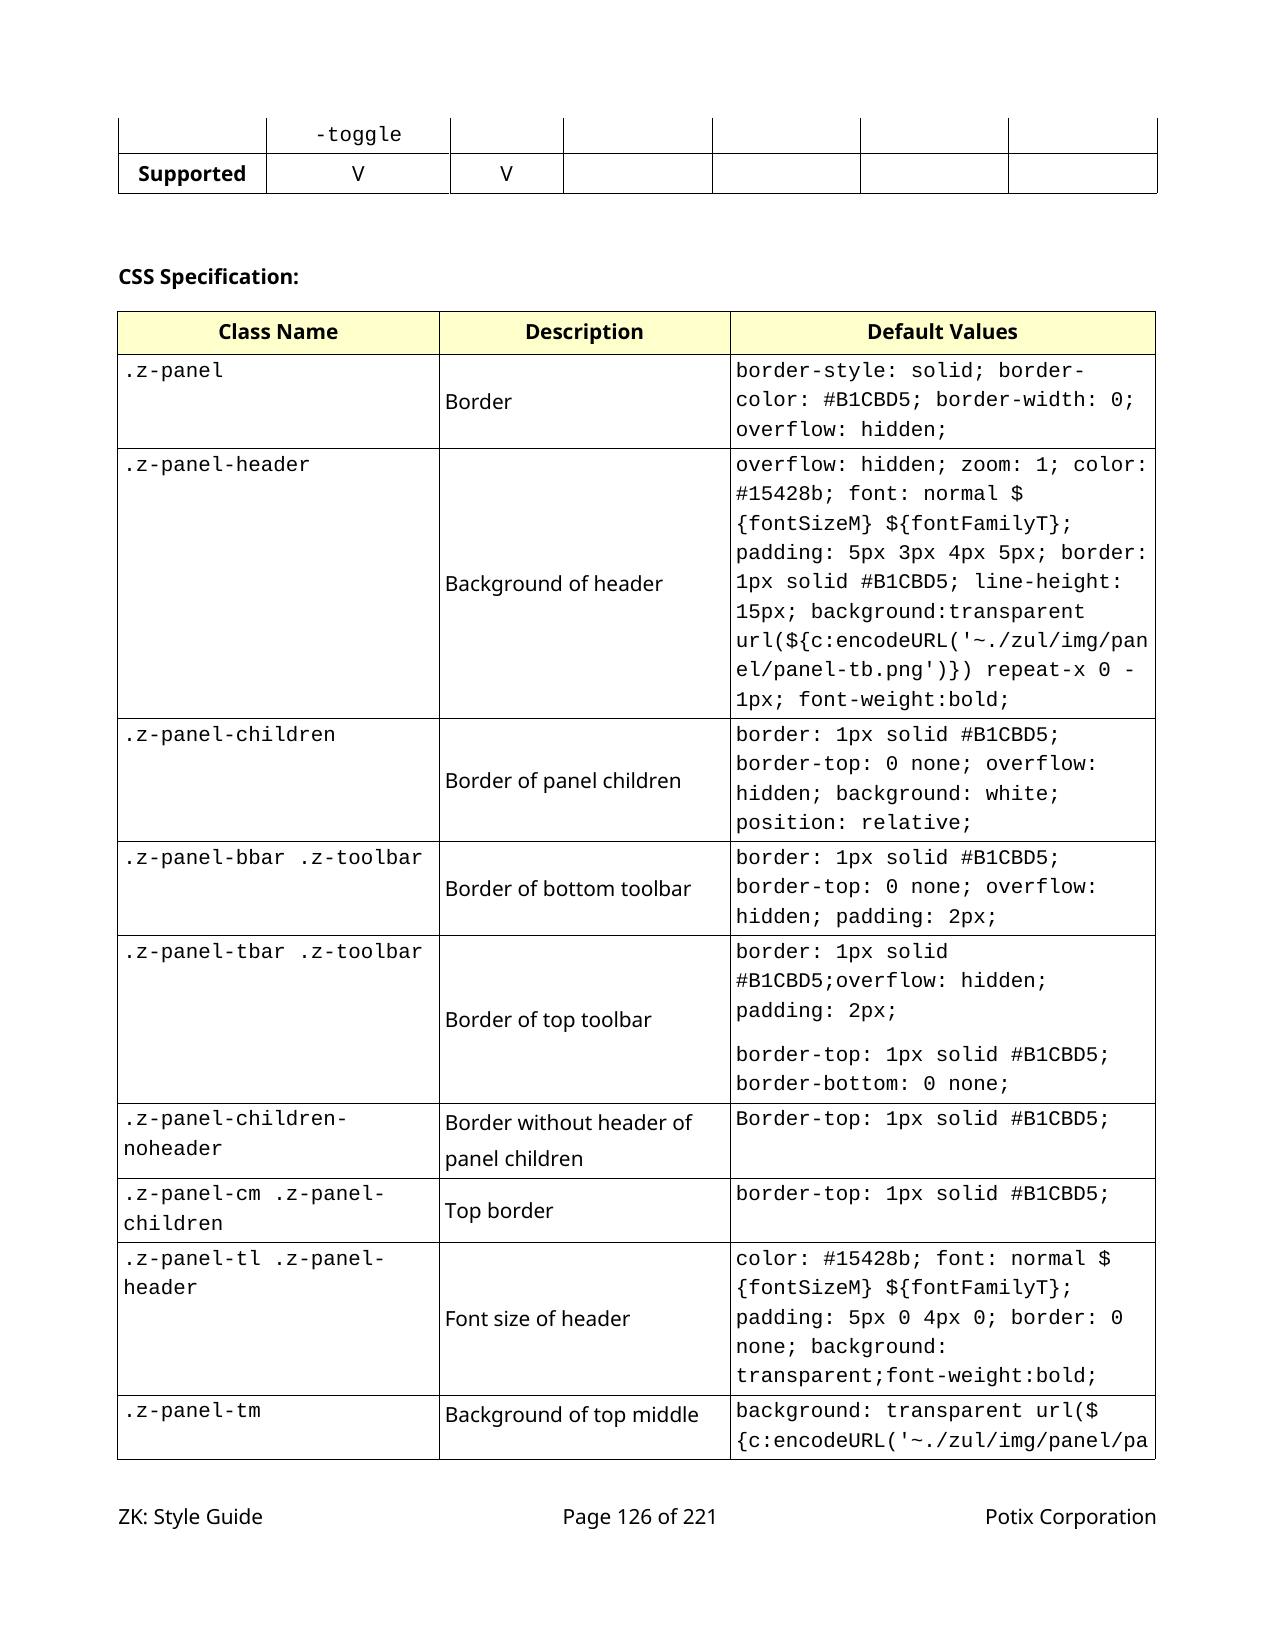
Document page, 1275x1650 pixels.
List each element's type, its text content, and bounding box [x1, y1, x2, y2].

table_header Class Name [118, 312, 439, 354]
table_cell .z-panel-children-noheader [118, 1104, 439, 1178]
table_cell background: transparent url(${c:encodeURL('~./zul/img/panel/pa [731, 1396, 1155, 1459]
table_cell [564, 154, 712, 193]
table_cell Font size of header [440, 1243, 730, 1395]
table_cell color: #15428b; font: normal ${fontSizeM} ${fontFamilyT}; padding: 5px 0 4px 0; border: 0 none; background: transparent;font-weight:bold; [731, 1243, 1155, 1395]
table_cell Background of header [440, 449, 730, 718]
table_cell border: 1px solid #B1CBD5; border-top: 0 none; overflow: hidden; background: white; position: relative; [731, 719, 1155, 841]
table_cell [861, 154, 1008, 193]
table_cell [451, 118, 563, 153]
table_cell V [267, 154, 449, 193]
table_cell .z-panel-tm [118, 1396, 439, 1459]
table_cell [861, 118, 1008, 153]
table_cell Border without header of panel children [440, 1104, 730, 1178]
table_cell [119, 118, 266, 153]
table_cell .z-panel-header [118, 449, 439, 718]
table_cell Border of top toolbar [440, 936, 730, 1103]
table_cell [564, 118, 712, 153]
table_cell Border of bottom toolbar [440, 842, 730, 935]
table_cell .z-panel [118, 355, 439, 448]
table_cell .z-panel-tl .z-panel-header [118, 1243, 439, 1395]
table_cell border: 1px solid #B1CBD5; border-top: 0 none; overflow: hidden; padding: 2px; [731, 842, 1155, 935]
table_cell Supported [119, 154, 266, 193]
table_cell [1009, 154, 1157, 193]
table_cell .z-panel-cm .z-panel-children [118, 1179, 439, 1242]
table_cell [713, 154, 860, 193]
table_cell .z-panel-bbar .z-toolbar [118, 842, 439, 935]
table_cell border-top: 1px solid #B1CBD5; [731, 1179, 1155, 1242]
table_cell [1009, 118, 1157, 153]
table_cell -toggle [267, 118, 449, 153]
table_cell border-style: solid; border-color: #B1CBD5; border-width: 0; overflow: hidden; [731, 355, 1155, 448]
table_cell Border [440, 355, 730, 448]
table_cell Border of panel children [440, 719, 730, 841]
table_header Description [440, 312, 730, 354]
table_cell border: 1px solid #B1CBD5;overflow: hidden; padding: 2px; border-top: 1px solid #B1CBD5; border-bottom: 0 none; [731, 936, 1155, 1103]
table_cell [713, 118, 860, 153]
table_cell V [451, 154, 563, 193]
table_header Default Values [731, 312, 1155, 354]
table_cell .z-panel-children [118, 719, 439, 841]
table_cell Top border [440, 1179, 730, 1242]
text CSS Specification: [118, 262, 1157, 291]
table_cell Border-top: 1px solid #B1CBD5; [731, 1104, 1155, 1178]
table_cell overflow: hidden; zoom: 1; color: #15428b; font: normal ${fontSizeM} ${fontFamilyT}; padding: 5px 3px 4px 5px; border: 1px solid #B1CBD5; line-height: 15px; background:transparent url(${c:encodeURL('~./zul/img/panel/panel-tb.png')}) repeat-x 0 -1px; font-weight:bold; [731, 449, 1155, 718]
table_cell .z-panel-tbar .z-toolbar [118, 936, 439, 1103]
table_cell Background of top middle [440, 1396, 730, 1459]
